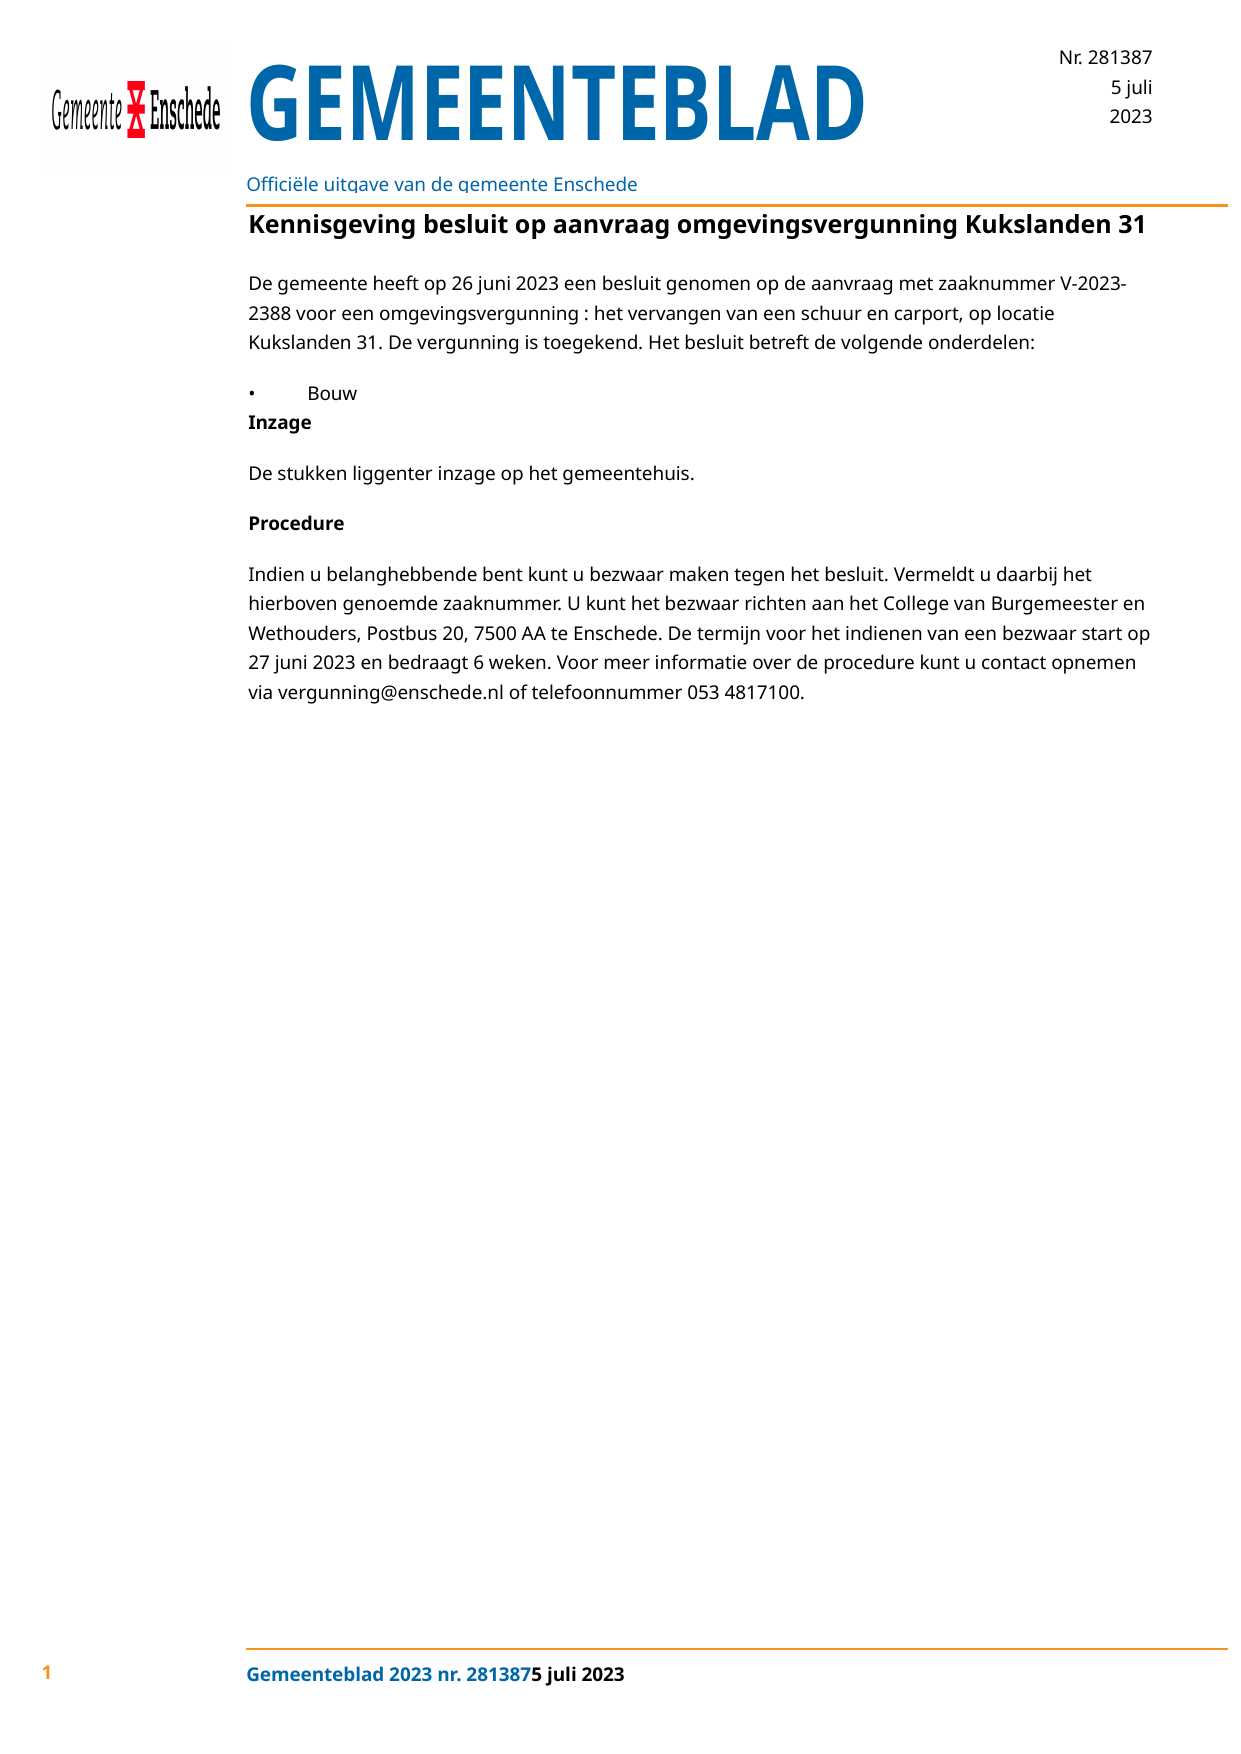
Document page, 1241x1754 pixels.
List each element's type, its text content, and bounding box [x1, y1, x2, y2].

text De stukken liggenter inzage op het gemeentehuis. [248, 460, 1152, 486]
list Bouw [248, 380, 1152, 406]
picture [41, 47, 231, 172]
text Indien u belanghebbende bent kunt u bezwaar maken tegen het besluit. Vermeldt u daarbij het hierboven genoemde zaaknummer. U kunt het bezwaar richten aan het College van Burgemees­ter en Wethouders, Postbus 20, 7500 AA te Enschede. De termijn voor het indienen van een bezwaar start op 27 juni 2023 en bedraagt 6 weken. Voor meer informatie over de procedure kunt u contact opnemen via vergunning@enschede.nl of telefoonnummer 053 4817100. [248, 561, 1152, 705]
text Kennisgeving besluit op aanvraag omgevingsvergunning Kukslanden 31 [248, 207, 1152, 241]
text De gemeente heeft op 26 juni 2023 een besluit genomen op de aanvraag met zaaknummer V-2023-2388 voor een omgevingsvergunning : het vervangen van een schuur en carport, op locatie Kukslanden 31. De vergunning is toegekend. Het besluit betreft de volgende onderdelen: [248, 270, 1152, 355]
text Inzage [248, 409, 1152, 435]
text Procedure [248, 510, 1152, 536]
